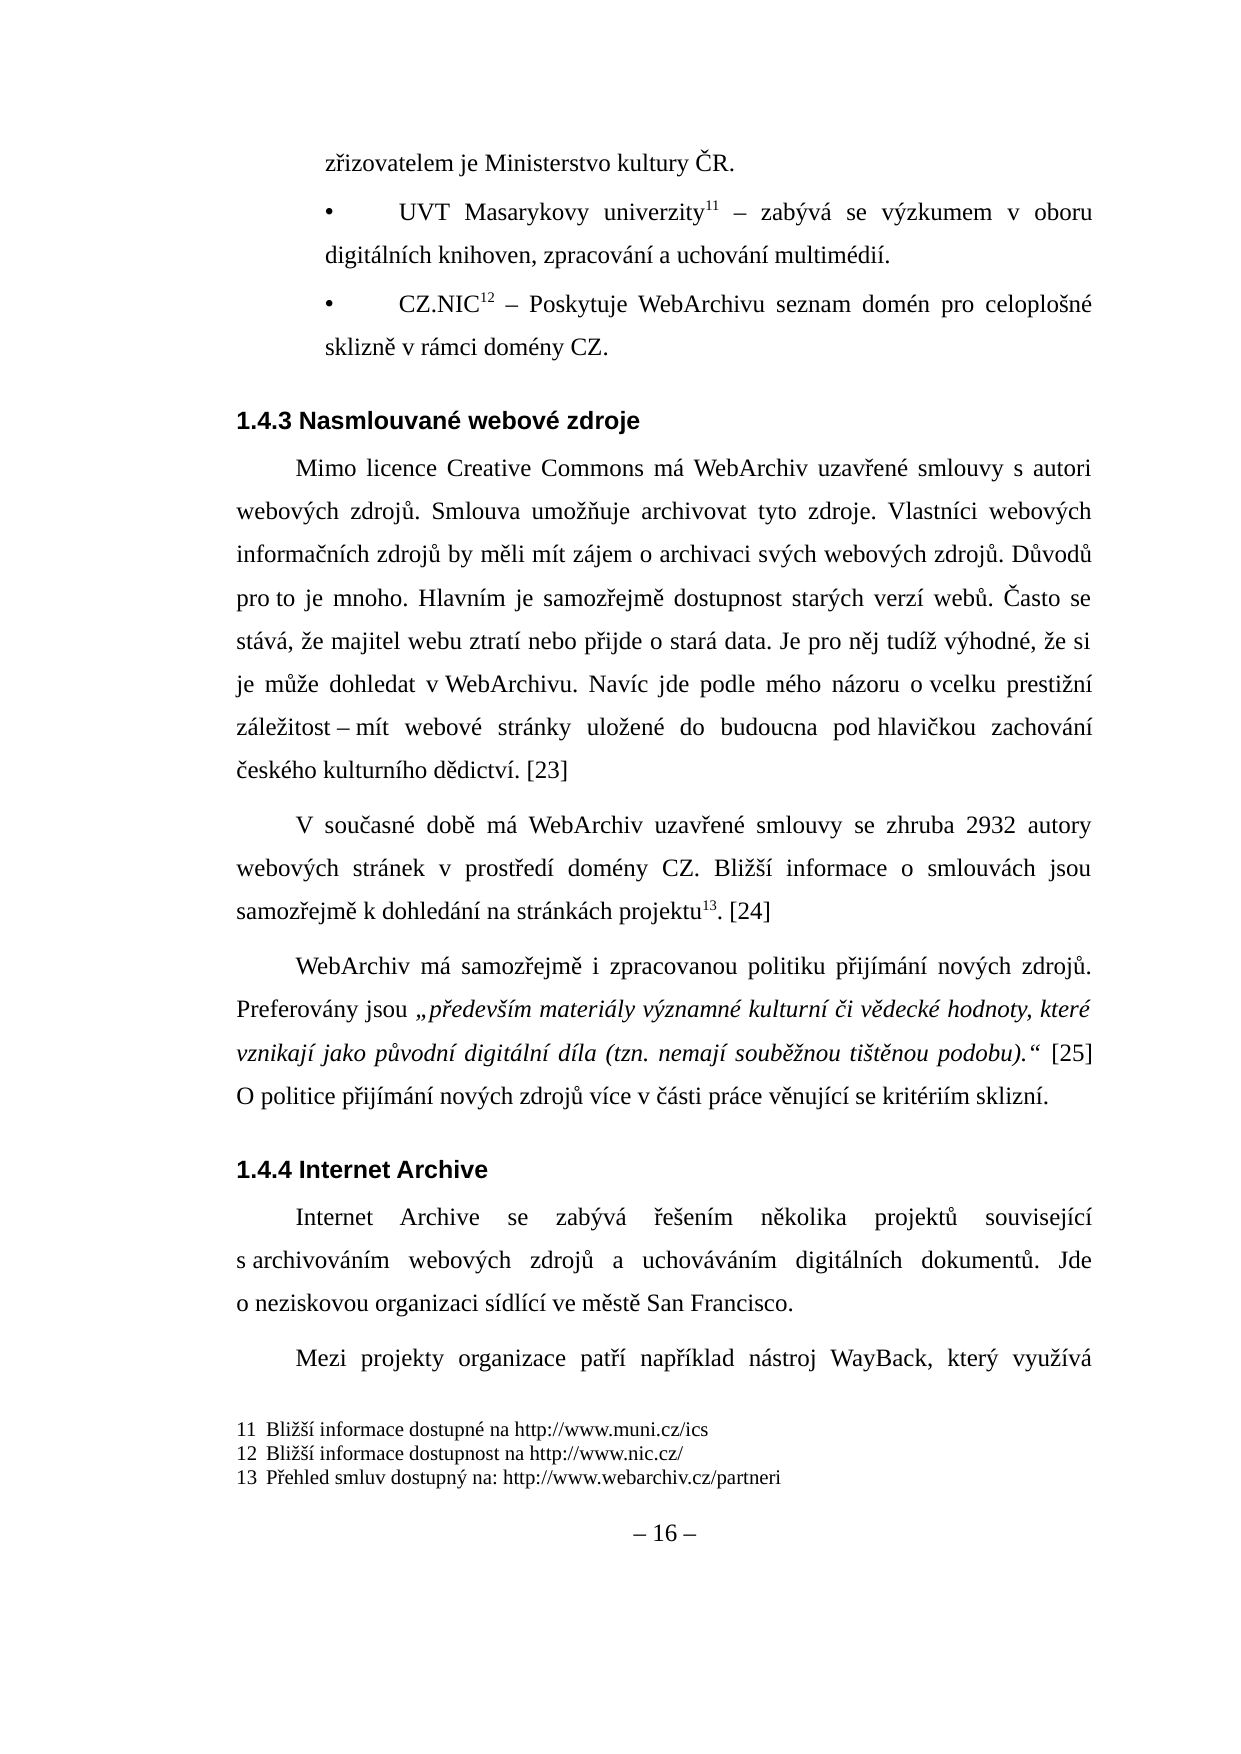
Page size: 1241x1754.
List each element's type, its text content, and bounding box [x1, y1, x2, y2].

list zřizovatelem je Ministerstvo kultury ČR. [325, 148, 1093, 176]
list Bližší informace dostupnost na http://www.nic.cz/ [236, 1441, 1093, 1465]
text V současné době má WebArchiv uzavřené smlouvy se zhruba 2932 autory webových stránek v prostředí domény CZ. Bližší informace o smlouvách jsou samozřejmě k dohledání na stránkách projektu. [24] [236, 810, 1093, 925]
text Mimo licence Creative Commons má WebArchiv uzavřené smlouvy s autori webových zdrojů. Smlouva umožňuje archivovat tyto zdroje. Vlastníci webových informačních zdrojů by měli mít zájem o archivaci svých webových zdrojů. Důvodů pro to je mnoho. Hlavním je samozřejmě dostupnost starých verzí webů. Často se stává, že majitel webu ztratí nebo přijde o stará data. Je pro něj tudíž výhodné, že si je může dohledat v WebArchivu. Navíc jde podle mého názoru o vcelku prestižní záležitost – mít webové stránky uložené do budoucna pod hlavičkou zachování českého kulturního dědictví. [23] [236, 453, 1093, 784]
text Internet Archive se zabývá řešením několika projektů související s archivováním webových zdrojů a uchováváním digitálních dokumentů. Jde o neziskovou organizaci sídlící ve městě San Francisco. [236, 1202, 1093, 1317]
subtitle 1.4.4 Internet Archive [236, 1155, 1093, 1183]
list Bližší informace dostupné na http://www.muni.cz/ics [236, 1417, 1093, 1441]
list CZ.NIC – Poskytuje WebArchivu seznam domén pro celoplošné sklizně v rámci domény CZ. [325, 289, 1093, 361]
text Přehled smluv dostupný na: http://www.webarchiv.cz/partneri [236, 1465, 1093, 1489]
subtitle 1.4.3 Nasmlouvané webové zdroje [236, 406, 1093, 435]
text Mezi projekty organizace patří například nástroj WayBack, který využívá [236, 1343, 1093, 1372]
list UVT Masarykovy univerzity – zabývá se výzkumem v oboru digitálních knihoven, zpracování a uchování multimédií. [325, 197, 1093, 268]
text WebArchiv má samozřejmě i zpracovanou politiku přijímání nových zdrojů. Preferovány jsou „především materiály významné kulturní či vědecké hodnoty, které vznikají jako původní digitální díla (tzn. nemají souběžnou tištěnou podobu).“ [25] O politice přijímání nových zdrojů více v části práce věnující se kritériím sklizní. [236, 951, 1093, 1109]
